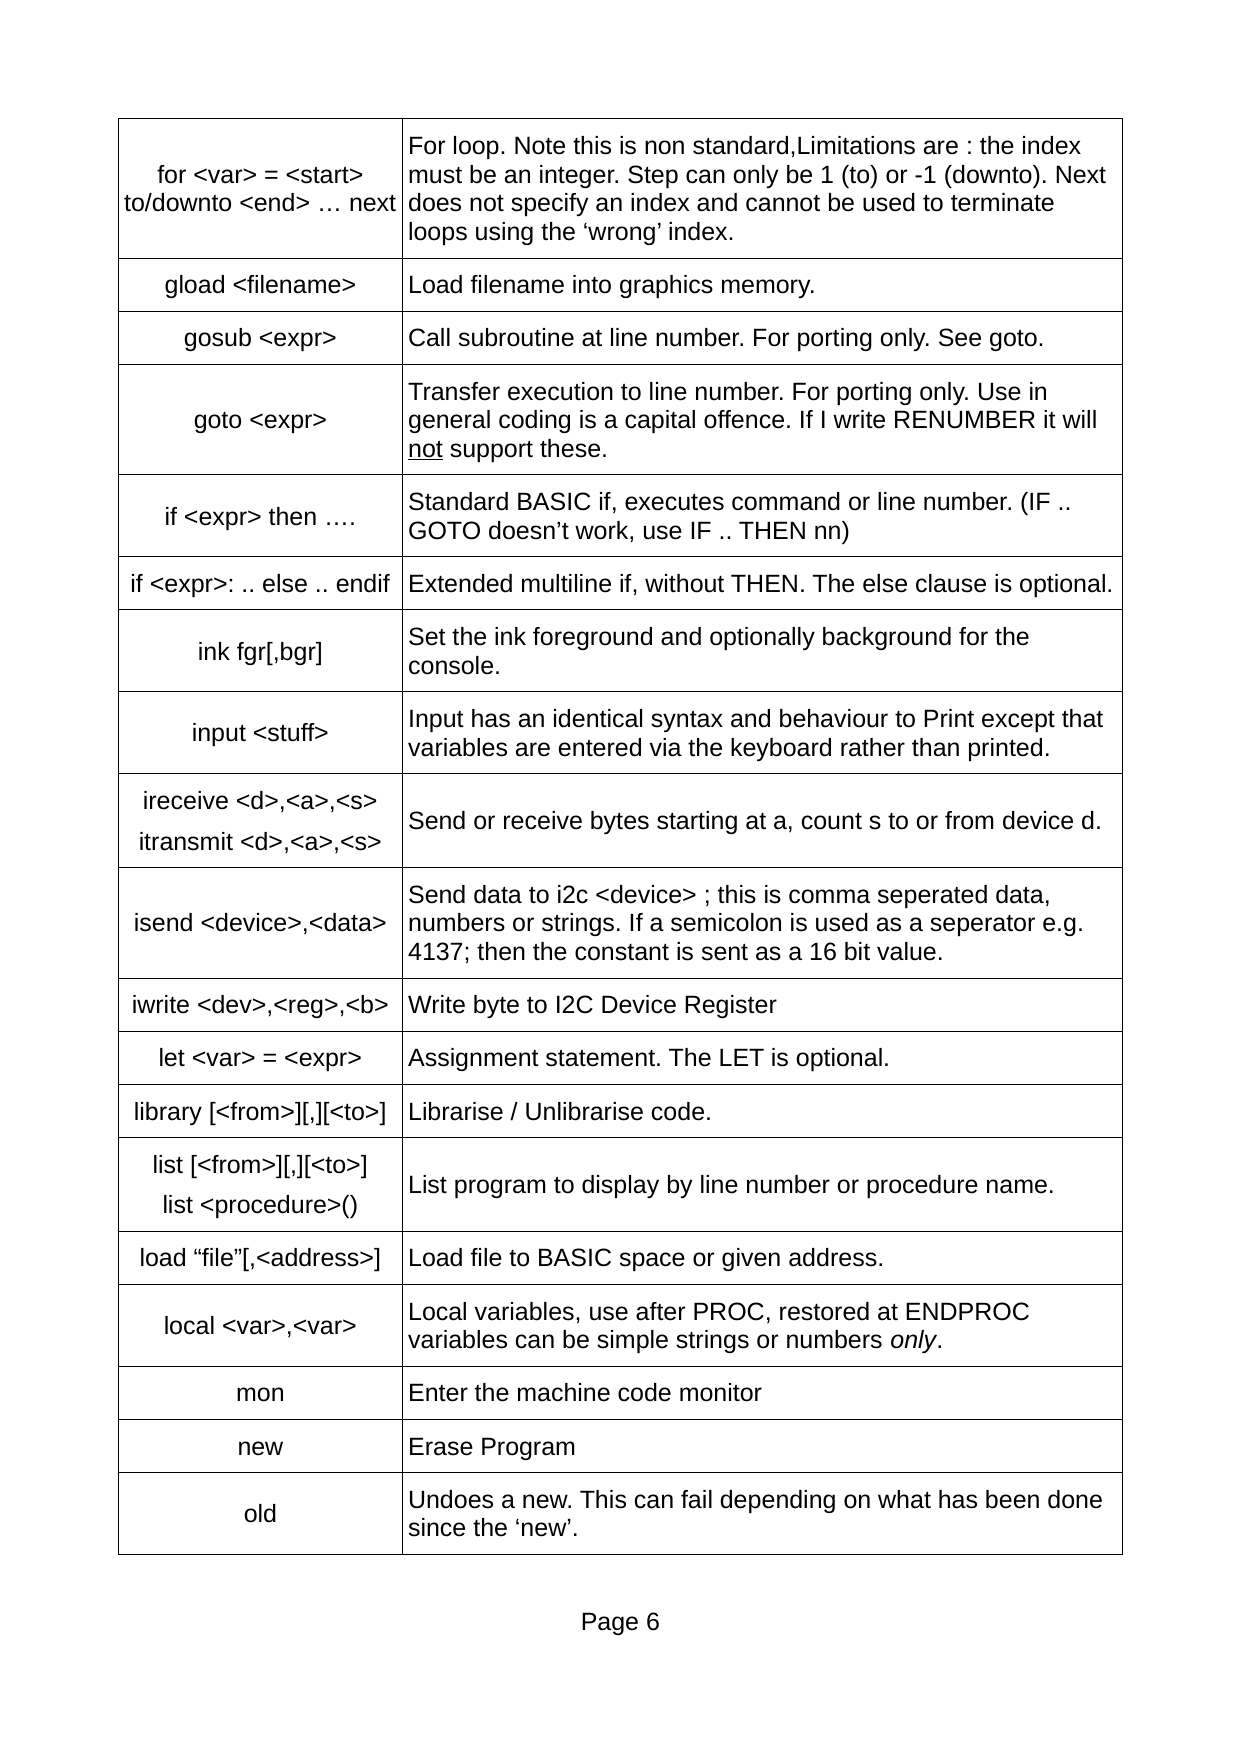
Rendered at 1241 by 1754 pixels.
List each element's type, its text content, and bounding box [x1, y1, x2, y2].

table_cell Send data to i2c <device> ; this is comma seperated data, numbers or strings. If a semicolon is used as a seperator e.g. 4137; then the constant is sent as a 16 bit value. [403, 868, 1122, 977]
table_cell Extended multiline if, without THEN. The else clause is optional. [403, 557, 1122, 609]
table_cell Local variables, use after PROC, restored at ENDPROC variables can be simple strings or numbers only. [403, 1285, 1122, 1366]
table_cell Input has an identical syntax and behaviour to Print except that variables are entered via the keyboard rather than printed. [403, 692, 1122, 773]
table_cell If <expr> then …. [119, 475, 402, 556]
table_cell Send or receive bytes starting at a, count s to or from device d. [403, 774, 1122, 867]
table_cell Load “file”[,<address>] [119, 1232, 402, 1284]
table_cell Librarise / Unlibrarise code. [403, 1085, 1122, 1137]
table_cell Standard BASIC if, executes command or line number. (IF .. GOTO doesn’t work, use IF .. THEN nn) [403, 475, 1122, 556]
table_cell Local <var>,<var> [119, 1285, 402, 1366]
table_cell ireceive <d>,<a>,<s> itransmit <d>,<a>,<s> [119, 774, 402, 867]
table_cell For <var> = <start> to/downto <end> … next [119, 119, 402, 257]
table_cell Gosub <expr> [119, 312, 402, 364]
table_cell List program to display by line number or procedure name. [403, 1138, 1122, 1231]
table_cell Mon [119, 1367, 402, 1419]
table_cell Enter the machine code monitor [403, 1367, 1122, 1419]
table_cell Gload <filename> [119, 259, 402, 311]
table_cell Erase Program [403, 1420, 1122, 1472]
table_cell Goto <expr> [119, 365, 402, 474]
table_cell new [119, 1420, 402, 1472]
table_cell Library [<from>][,][<to>] [119, 1085, 402, 1137]
table_cell Let <var> = <expr> [119, 1032, 402, 1084]
table_cell Set the ink foreground and optionally background for the console. [403, 610, 1122, 691]
table_cell Assignment statement. The LET is optional. [403, 1032, 1122, 1084]
table_cell List [<from>][,][<to>] list <procedure>() [119, 1138, 402, 1231]
table_cell Load file to BASIC space or given address. [403, 1232, 1122, 1284]
table_cell Old [119, 1473, 402, 1554]
table_cell Input <stuff> [119, 692, 402, 773]
table_cell For loop. Note this is non standard,Limitations are : the index must be an integer. Step can only be 1 (to) or -1 (downto). Next does not specify an index and cannot be used to terminate loops using the ‘wrong’ index. [403, 119, 1122, 257]
table_cell Undoes a new. This can fail depending on what has been done since the ‘new’. [403, 1473, 1122, 1554]
table_cell Load filename into graphics memory. [403, 259, 1122, 311]
table_cell Call subroutine at line number. For porting only. See goto. [403, 312, 1122, 364]
table_cell Write byte to I2C Device Register [403, 979, 1122, 1031]
table_cell Iwrite <dev>,<reg>,<b> [119, 979, 402, 1031]
table_cell Transfer execution to line number. For porting only. Use in general coding is a capital offence. If I write RENUMBER it will not support these. [403, 365, 1122, 474]
table_cell Isend <device>,<data> [119, 868, 402, 977]
table_cell Ink fgr[,bgr] [119, 610, 402, 691]
table_cell If <expr>: .. else .. endif [119, 557, 402, 609]
